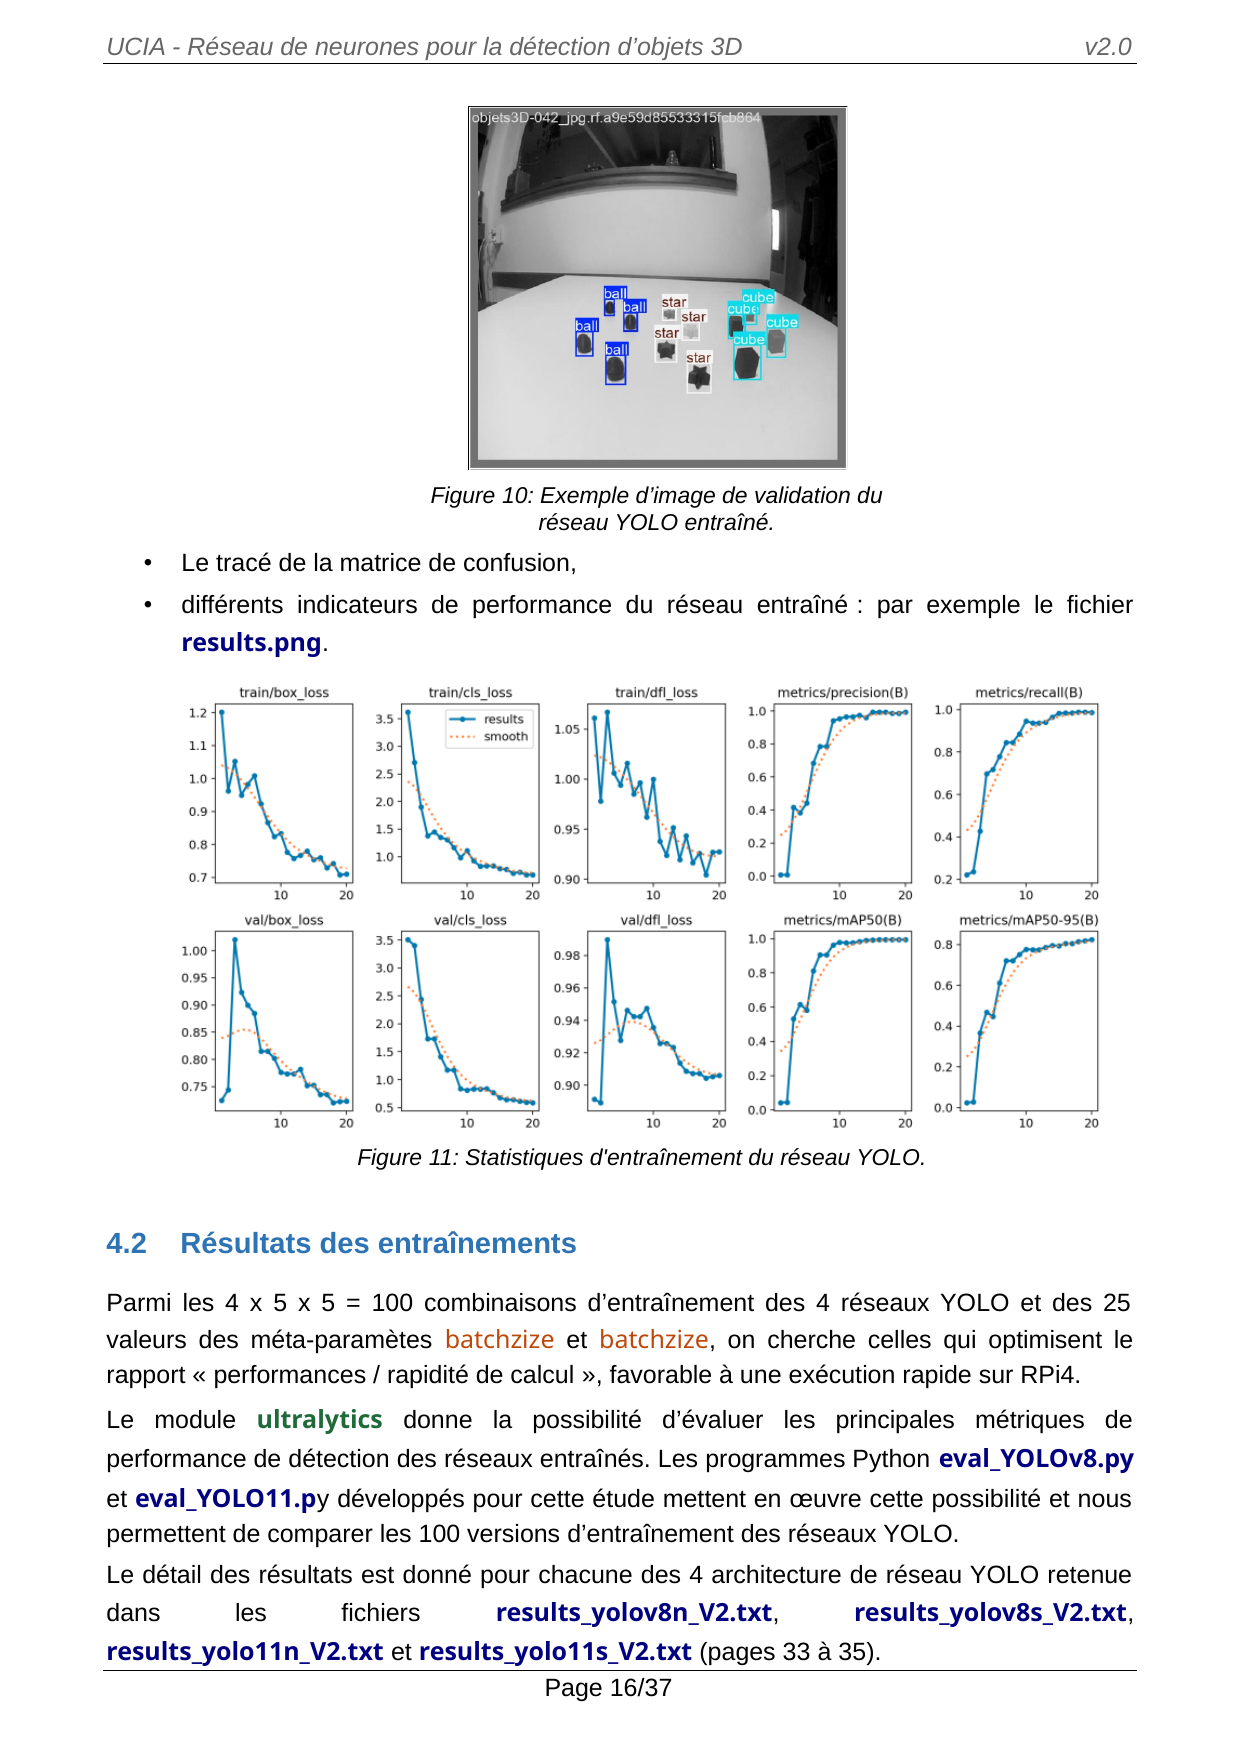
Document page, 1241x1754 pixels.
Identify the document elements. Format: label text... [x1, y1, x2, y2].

picture [468, 106, 848, 470]
subtitle Résultats des entraînements [106, 1226, 1134, 1259]
list Le tracé de la matrice de confusion, [144, 548, 1134, 577]
list Figure 10: Exemple d’image de validation du réseau YOLO entraîné. [395, 482, 921, 535]
text Le détail des résultats est donné pour chacune des 4 architecture de réseau YOLO retenue dans les fichiers results_yolov8n_V2.txt, results_yolov8s_V2.txt, results_yolo11n_V2.txt et results_yolo11s_V2.txt (pages 31 à 33). [106, 1561, 1134, 1668]
list Figure 11: Statistiques d'entraînement du réseau YOLO. [148, 1142, 1138, 1171]
text Parmi les 4 x 5 x 5 = 100 combinaisons d’entraînement des 4 réseaux YOLO et des 25 valeurs des méta-paramètes batchzize et batchzize, on cherche celles qui optimisent le rapport « performances / rapidité de calcul », favorable à une exécution rapide sur RPi4. [106, 1288, 1134, 1389]
list différents indicateurs de performance du réseau entraîné : par exemple le fichier results.png. [144, 590, 1134, 658]
text Le module ultralytics donne la possibilité d’évaluer les principales métriques de performance de détection des réseaux entraînés. Les programmes Python eval_YOLOv8.py et eval_YOLO11.py développés pour cette étude mettent en œuvre cette possibilité et nous permettent de comparer les 100 versions d’entraînement des réseaux YOLO. [106, 1402, 1134, 1547]
picture [177, 684, 1109, 1132]
